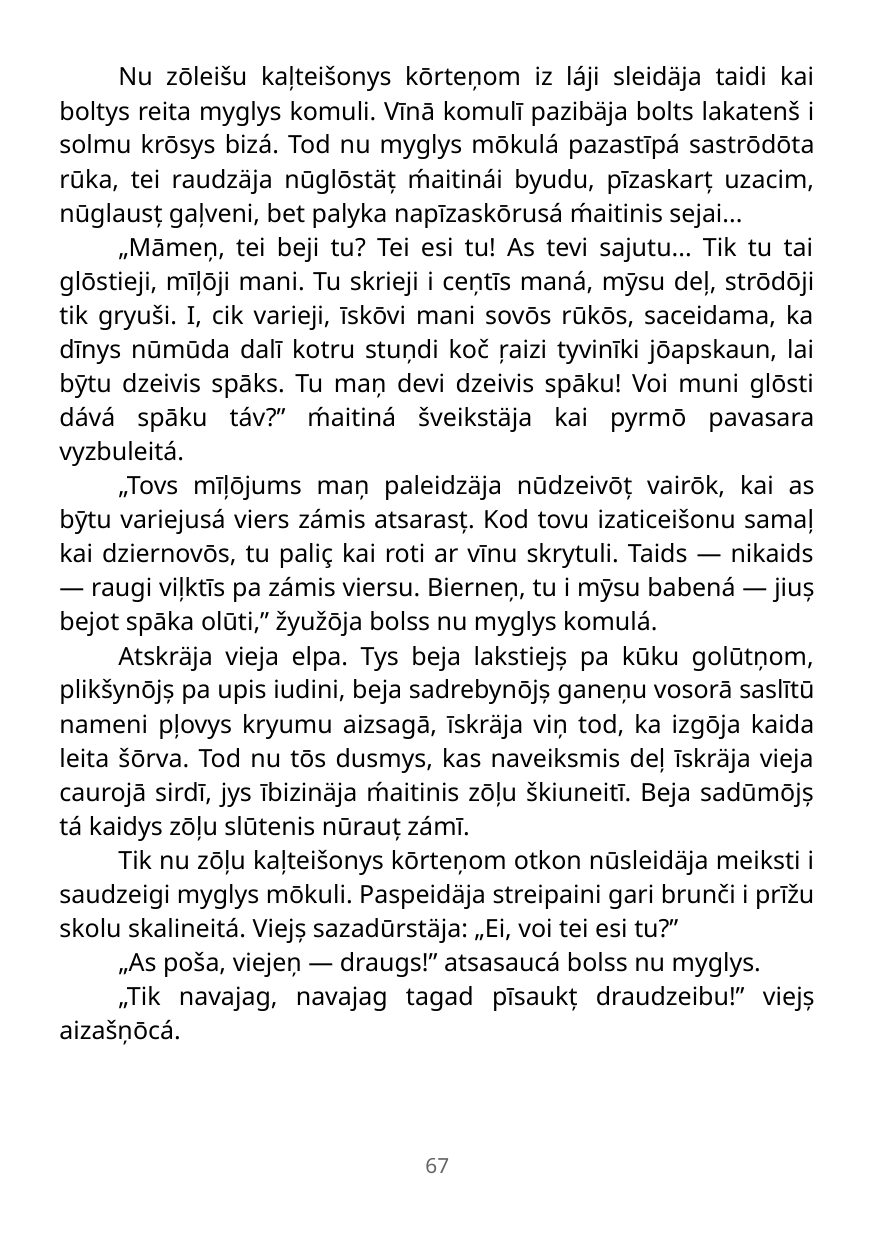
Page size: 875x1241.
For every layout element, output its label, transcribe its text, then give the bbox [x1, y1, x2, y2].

text Atskräja vieja elpa. Tys beja lakstiejș pa kūku golūtņom, plikšynōjș pa upis iudini, beja sadrebynōjș ganeņu vosorā saslītū nameni pļovys kryumu aizsagā, īskräja viņ tod, ka izgōja kaida leita šōrva. Tod nu tōs dusmys, kas naveiksmis deļ īskräja vieja caurojā sirdī, jys ībizinäja ḿaitinis zōļu škiuneitī. Beja sadūmōjș tá kaidys zōļu slūtenis nūrauț zámī. [59, 638, 815, 842]
text „Tovs mīļōjums maņ paleidzäja nūdzeivōț vairōk, kai as bȳtu variejusá viers zámis atsarasț. Kod tovu izaticeišonu samaļ kai dziernovōs, tu paliç kai roti ar vīnu skrytuli. Taids — nikaids — raugi viļktīs pa zámis viersu. Bierneņ, tu i mȳsu babená — jiuș bejot spāka olūti,” žyužōja bolss nu myglys komulá. [59, 468, 815, 638]
text Tik nu zōļu kaļteišonys kōrteņom otkon nūsleidäja meiksti i saudzeigi myglys mōkuli. Paspeidäja streipaini gari brunči i prīžu skolu skalineitá. Viejș sazadūrstäja: „Ei, voi tei esi tu?” [59, 842, 815, 945]
text „As poša, viejeņ — draugs!” atsasaucá bolss nu myglys. [59, 945, 815, 979]
text „Tik navajag, navajag tagad pīsaukț draudzeibu!” viejș aizašņōcá. [59, 979, 815, 1047]
text Nu zōleišu kaļteišonys kōrteņom iz láji sleidäja taidi kai boltys reita myglys komuli. Vīnā komulī pazibäja bolts lakatenš i solmu krōsys bizá. Tod nu myglys mōkulá pazastīpá sastrōdōta rūka, tei raudzäja nūglōstäț ḿaitinái byudu, pīzaskarț uzacim, nūglausț gaļveni, bet palyka napīzaskōrusá ḿaitinis sejai... [59, 59, 815, 229]
text „Māmeņ, tei beji tu? Tei esi tu! As tevi sajutu... Tik tu tai glōstieji, mīļōji mani. Tu skrieji i ceņtīs maná, mȳsu deļ, strōdōji tik gryuši. I, cik varieji, īskōvi mani sovōs rūkōs, saceidama, ka dīnys nūmūda dalī kotru stuņdi koč ŗaizi tyvinīki jōapskaun, lai bȳtu dzeivis spāks. Tu maņ devi dzeivis spāku! Voi muni glōsti dává spāku táv?” ḿaitiná šveikstäja kai pyrmō pavasara vyzbuleitá. [59, 229, 815, 468]
